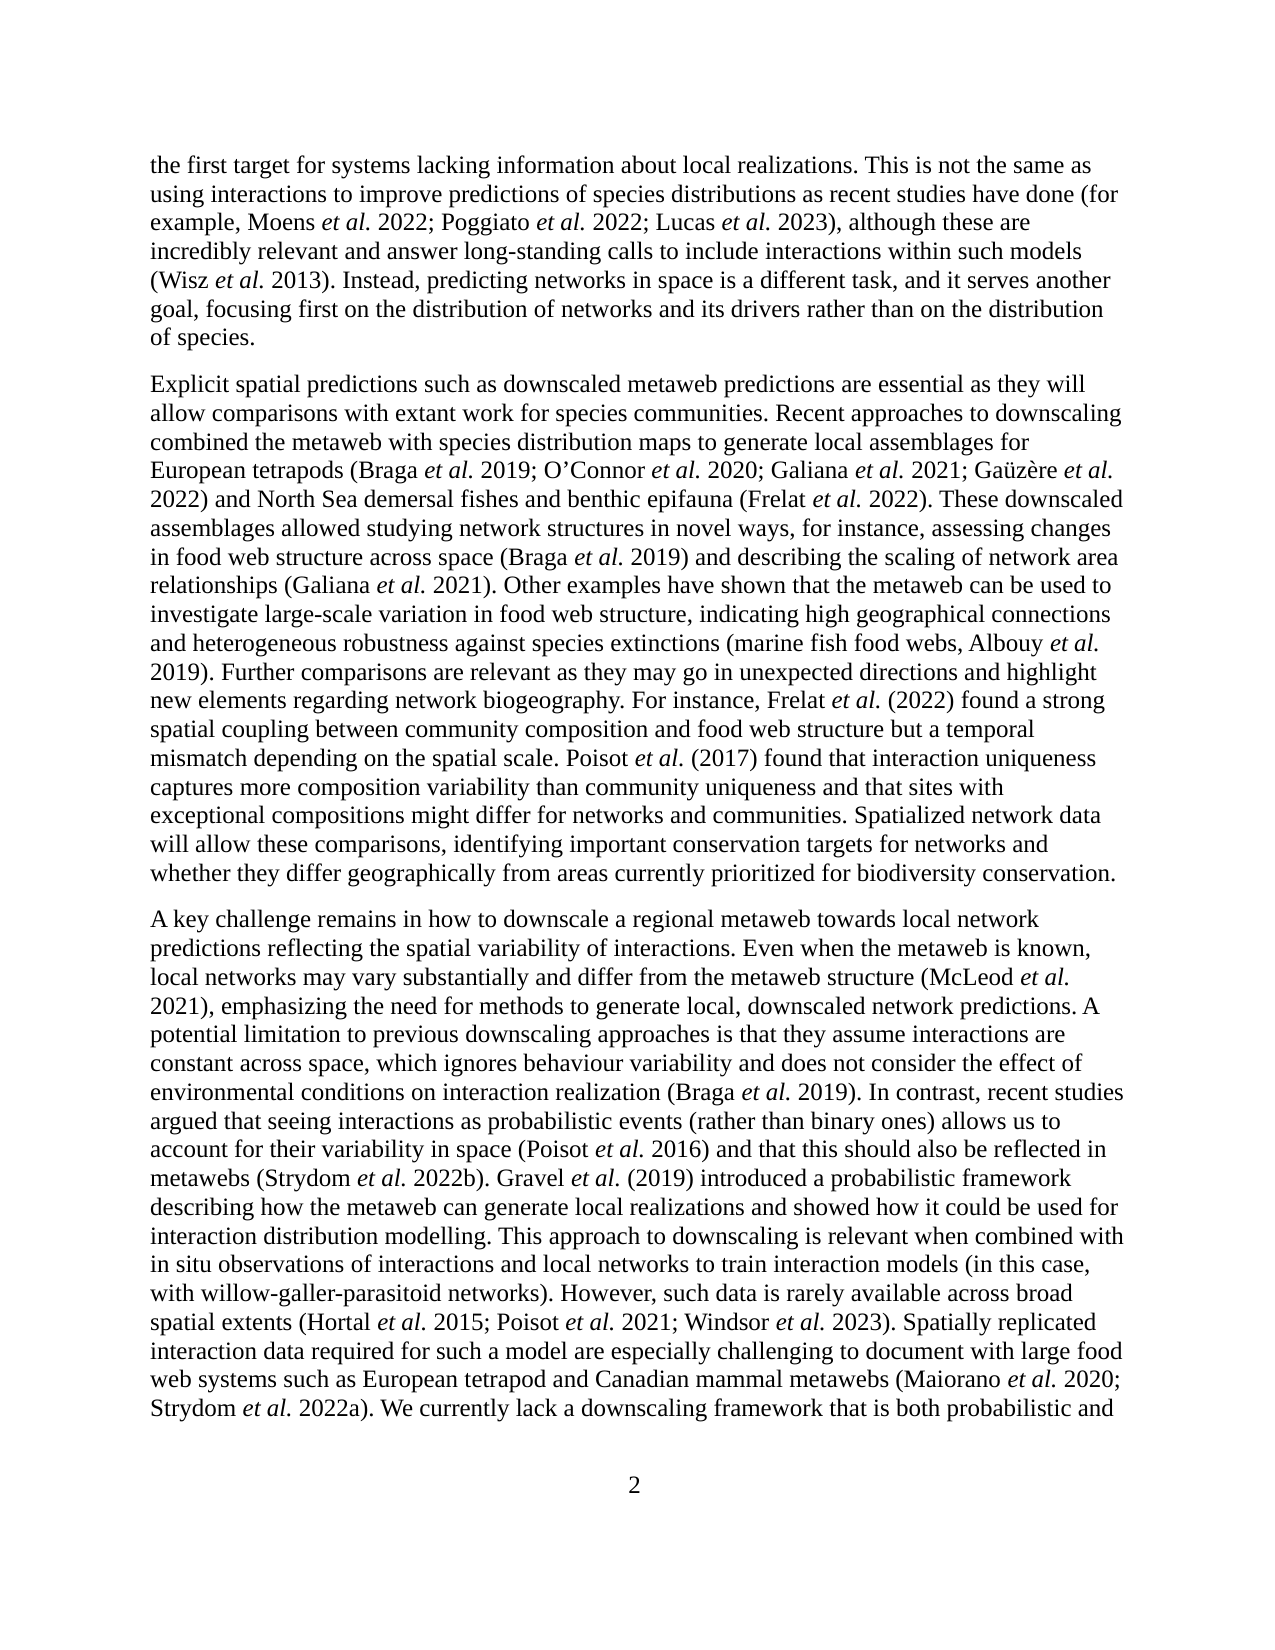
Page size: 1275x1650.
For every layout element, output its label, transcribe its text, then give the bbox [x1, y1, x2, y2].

text A key challenge remains in how to downscale a regional metaweb towards local network predictions reflecting the spatial variability of interactions. Even when the metaweb is known, local networks may vary substantially and differ from the metaweb structure (McLeod et al. 2021), emphasizing the need for methods to generate local, downscaled network predictions. A potential limitation to previous downscaling approaches is that they assume interactions are constant across space, which ignores behaviour variability and does not consider the effect of environmental conditions on interaction realization (Braga et al. 2019). In contrast, recent studies argued that seeing interactions as probabilistic events (rather than binary ones) allows us to account for their variability in space (Poisot et al. 2016) and that this should also be reflected in metawebs (Strydom et al. 2022b). Gravel et al. (2019) introduced a probabilistic framework describing how the metaweb can generate local realizations and showed how it could be used for interaction distribution modelling. This approach to downscaling is relevant when combined with in situ observations of interactions and local networks to train interaction models (in this case, with willow-galler-parasitoid networks). However, such data is rarely available across broad spatial extents (Hortal et al. 2015; Poisot et al. 2021; Windsor et al. 2023). Spatially replicated interaction data required for such a model are especially challenging to document with large food web systems such as European tetrapod and Canadian mammal metawebs (Maiorano et al. 2020; Strydom et al. 2022a). We currently lack a downscaling framework that is both probabilistic and [150, 904, 1125, 1422]
text the first target for systems lacking information about local realizations. This is not the same as using interactions to improve predictions of species distributions as recent studies have done (for example, Moens et al. 2022; Poggiato et al. 2022; Lucas et al. 2023), although these are incredibly relevant and answer long-standing calls to include interactions within such models (Wisz et al. 2013). Instead, predicting networks in space is a different task, and it serves another goal, focusing first on the distribution of networks and its drivers rather than on the distribution of species. [150, 150, 1125, 351]
text Explicit spatial predictions such as downscaled metaweb predictions are essential as they will allow comparisons with extant work for species communities. Recent approaches to downscaling combined the metaweb with species distribution maps to generate local assemblages for European tetrapods (Braga et al. 2019; O’Connor et al. 2020; Galiana et al. 2021; Gaüzère et al. 2022) and North Sea demersal fishes and benthic epifauna (Frelat et al. 2022). These downscaled assemblages allowed studying network structures in novel ways, for instance, assessing changes in food web structure across space (Braga et al. 2019) and describing the scaling of network area relationships (Galiana et al. 2021). Other examples have shown that the metaweb can be used to investigate large-scale variation in food web structure, indicating high geographical connections and heterogeneous robustness against species extinctions (marine fish food webs, Albouy et al. 2019). Further comparisons are relevant as they may go in unexpected directions and highlight new elements regarding network biogeography. For instance, Frelat et al. (2022) found a strong spatial coupling between community composition and food web structure but a temporal mismatch depending on the spatial scale. Poisot et al. (2017) found that interaction uniqueness captures more composition variability than community uniqueness and that sites with exceptional compositions might differ for networks and communities. Spatialized network data will allow these comparisons, identifying important conservation targets for networks and whether they differ geographically from areas currently prioritized for biodiversity conservation. [150, 369, 1125, 887]
